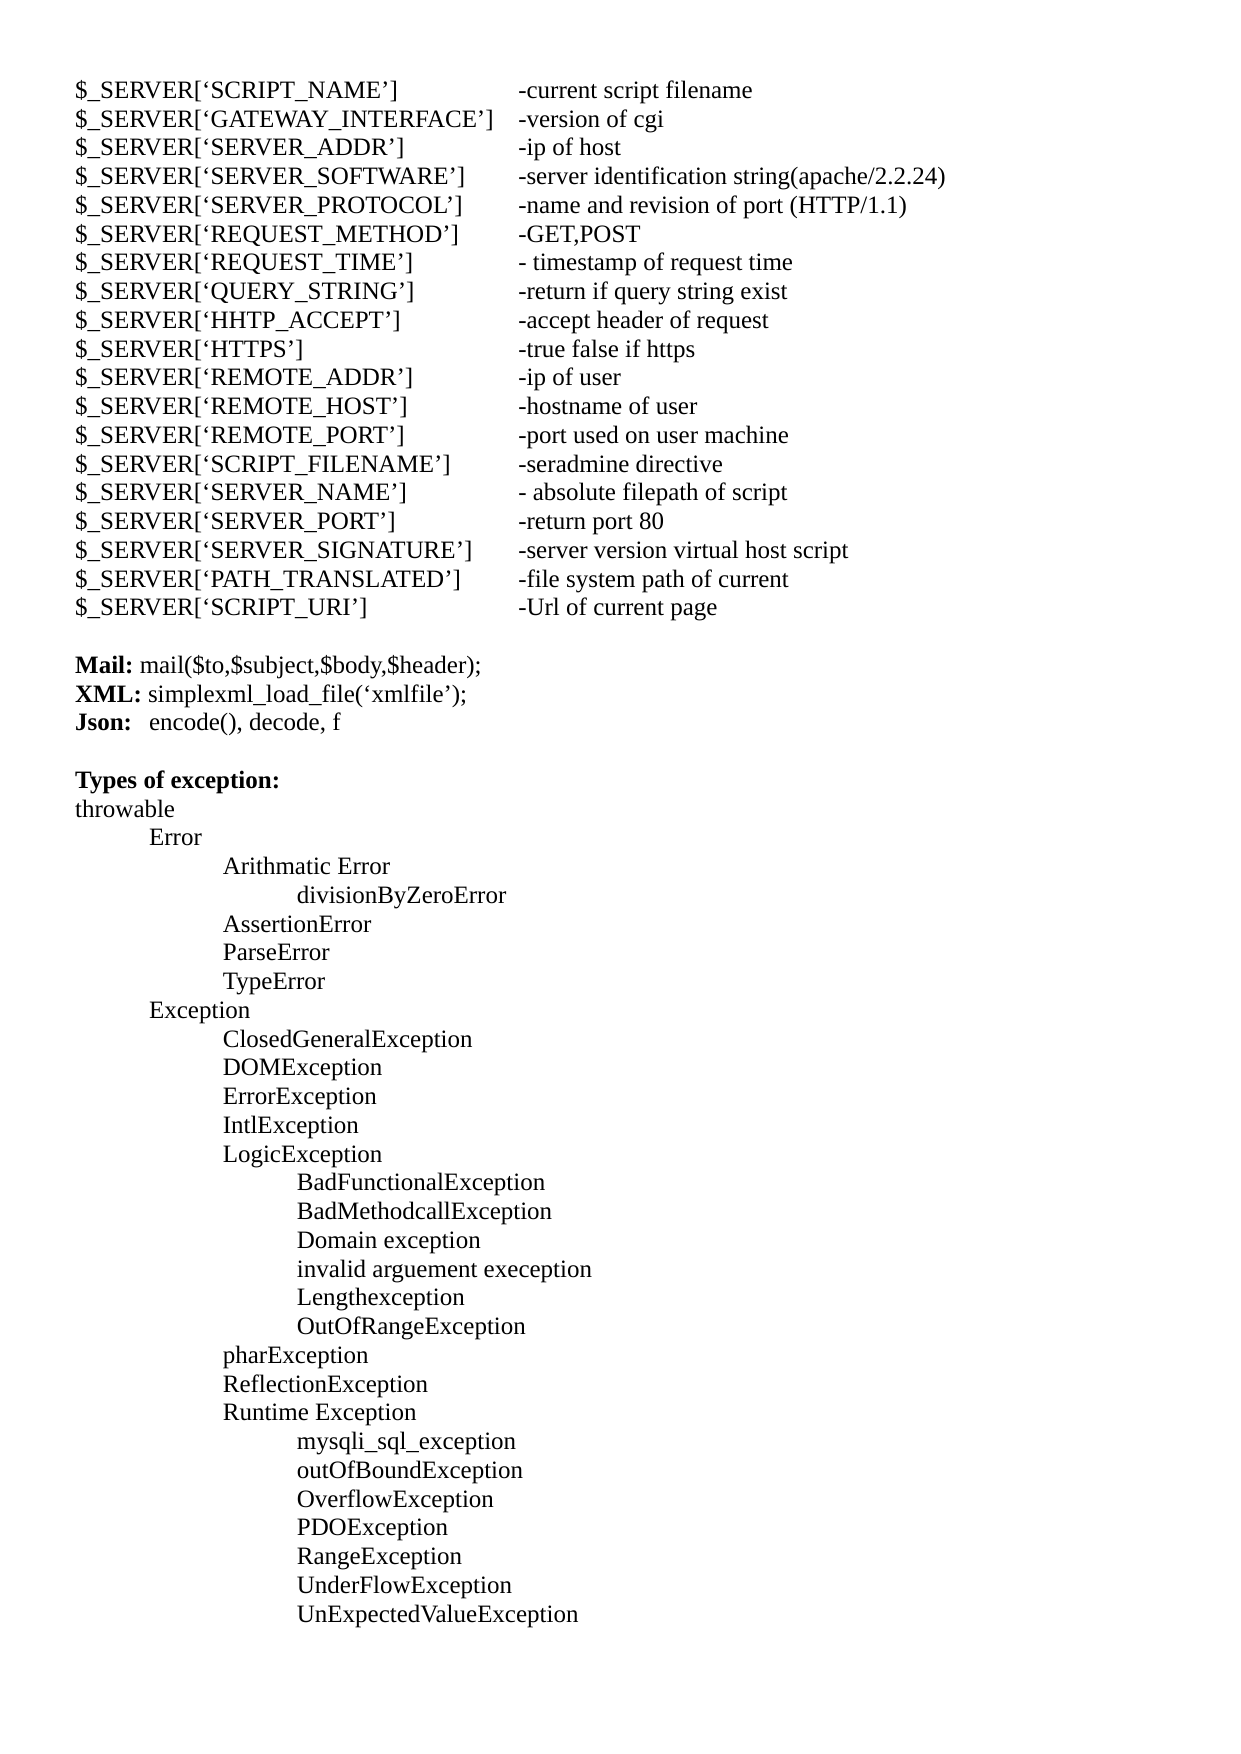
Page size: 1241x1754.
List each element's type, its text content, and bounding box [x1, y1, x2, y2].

text OutOfRangeException [75, 1311, 1165, 1340]
text $_SERVER[‘SERVER_NAME’] - absolute filepath of script [75, 477, 1165, 506]
text ParseError [75, 937, 1165, 966]
text invalid arguement exeception [75, 1254, 1165, 1282]
text OverflowException [75, 1484, 1165, 1512]
text $_SERVER[‘HTTPS’] -true false if https [75, 334, 1165, 362]
text Exception [75, 995, 1165, 1024]
text Mail: mail($to,$subject,$body,$header); [75, 650, 1165, 679]
text $_SERVER[‘REQUEST_TIME’] - timestamp of request time [75, 247, 1165, 276]
text RangeException [75, 1541, 1165, 1570]
text BadMethodcallException [75, 1196, 1165, 1225]
text Json: encode(), decode, f [75, 707, 1165, 736]
text outOfBoundException [75, 1455, 1165, 1484]
text LogicException [75, 1139, 1165, 1167]
text Runtime Exception [75, 1397, 1165, 1426]
text $_SERVER[‘PATH_TRANSLATED’] -file system path of current [75, 564, 1165, 592]
text $_SERVER[‘REMOTE_PORT’] -port used on user machine [75, 420, 1165, 449]
text Error [75, 822, 1165, 851]
text $_SERVER[‘SERVER_PORT’] -return port 80 [75, 506, 1165, 535]
text $_SERVER[‘REMOTE_HOST’] -hostname of user [75, 391, 1165, 420]
text TypeError [75, 966, 1165, 995]
text $_SERVER[‘SCRIPT_FILENAME’] -seradmine directive [75, 449, 1165, 477]
text $_SERVER[‘REMOTE_ADDR’] -ip of user [75, 362, 1165, 391]
text $_SERVER[‘SERVER_SIGNATURE’] -server version virtual host script [75, 535, 1165, 564]
text $_SERVER[‘REQUEST_METHOD’] -GET,POST [75, 219, 1165, 247]
text UnderFlowException [75, 1570, 1165, 1599]
text Domain exception [75, 1225, 1165, 1254]
text DOMException [75, 1052, 1165, 1081]
text Types of exception: [75, 765, 1165, 794]
text $_SERVER[‘GATEWAY_INTERFACE’] -version of cgi [75, 104, 1165, 132]
text $_SERVER[‘SERVER_SOFTWARE’] -server identification string(apache/2.2.24) [75, 161, 1165, 190]
text $_SERVER[‘HHTP_ACCEPT’] -accept header of request [75, 305, 1165, 334]
text pharException [75, 1340, 1165, 1369]
text $_SERVER[‘SCRIPT_URI’] -Url of current page [75, 592, 1165, 621]
text BadFunctionalException [75, 1167, 1165, 1196]
text $_SERVER[‘SERVER_PROTOCOL’] -name and revision of port (HTTP/1.1) [75, 190, 1165, 219]
text $_SERVER[‘SCRIPT_NAME’] -current script filename [75, 75, 1165, 104]
text Lengthexception [75, 1282, 1165, 1311]
text XML: simplexml_load_file(‘xmlfile’); [75, 679, 1165, 707]
text ErrorException [75, 1081, 1165, 1110]
text Arithmatic Error [75, 851, 1165, 880]
text ClosedGeneralException [75, 1024, 1165, 1052]
text IntlException [75, 1110, 1165, 1139]
text mysqli_sql_exception [75, 1426, 1165, 1455]
text divisionByZeroError [75, 880, 1165, 909]
text UnExpectedValueException [75, 1599, 1165, 1627]
text throwable [75, 794, 1165, 822]
text PDOException [75, 1512, 1165, 1541]
text AssertionError [75, 909, 1165, 937]
text ReflectionException [75, 1369, 1165, 1397]
text $_SERVER[‘SERVER_ADDR’] -ip of host [75, 132, 1165, 161]
text $_SERVER[‘QUERY_STRING’] -return if query string exist [75, 276, 1165, 305]
